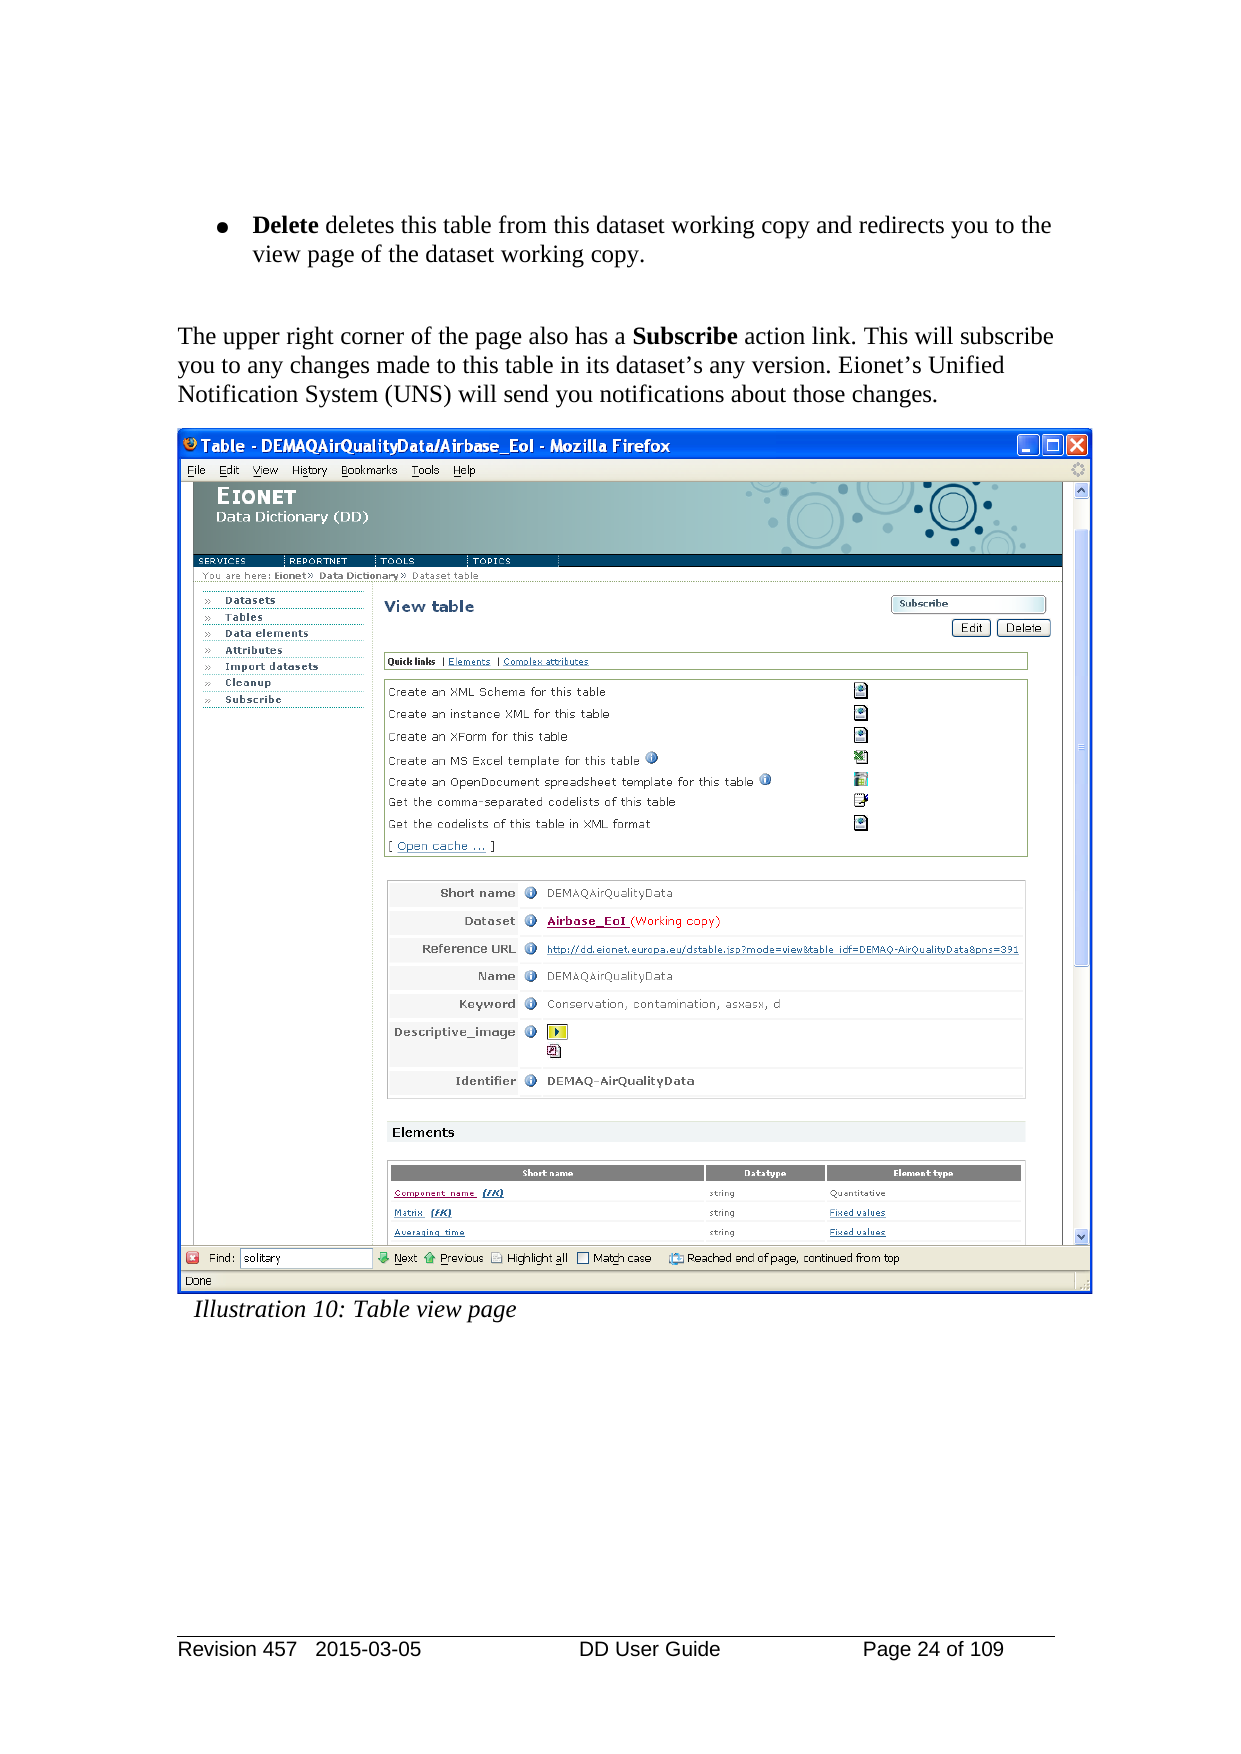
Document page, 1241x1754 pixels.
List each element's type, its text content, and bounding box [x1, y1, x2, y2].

text Illustration 10: Table view page [194, 1294, 1076, 1323]
text The upper right corner of the page also has a Subscribe action link. This will subscribe you to any changes made to this table in its dataset’s any version. Eionet’s Unified Notification System (UNS) will send you notifications about those changes. [177, 321, 1092, 408]
list Delete deletes this table from this dataset working copy and redirects you to the view page of the dataset working copy. [215, 210, 1092, 268]
picture [177, 428, 1093, 1294]
